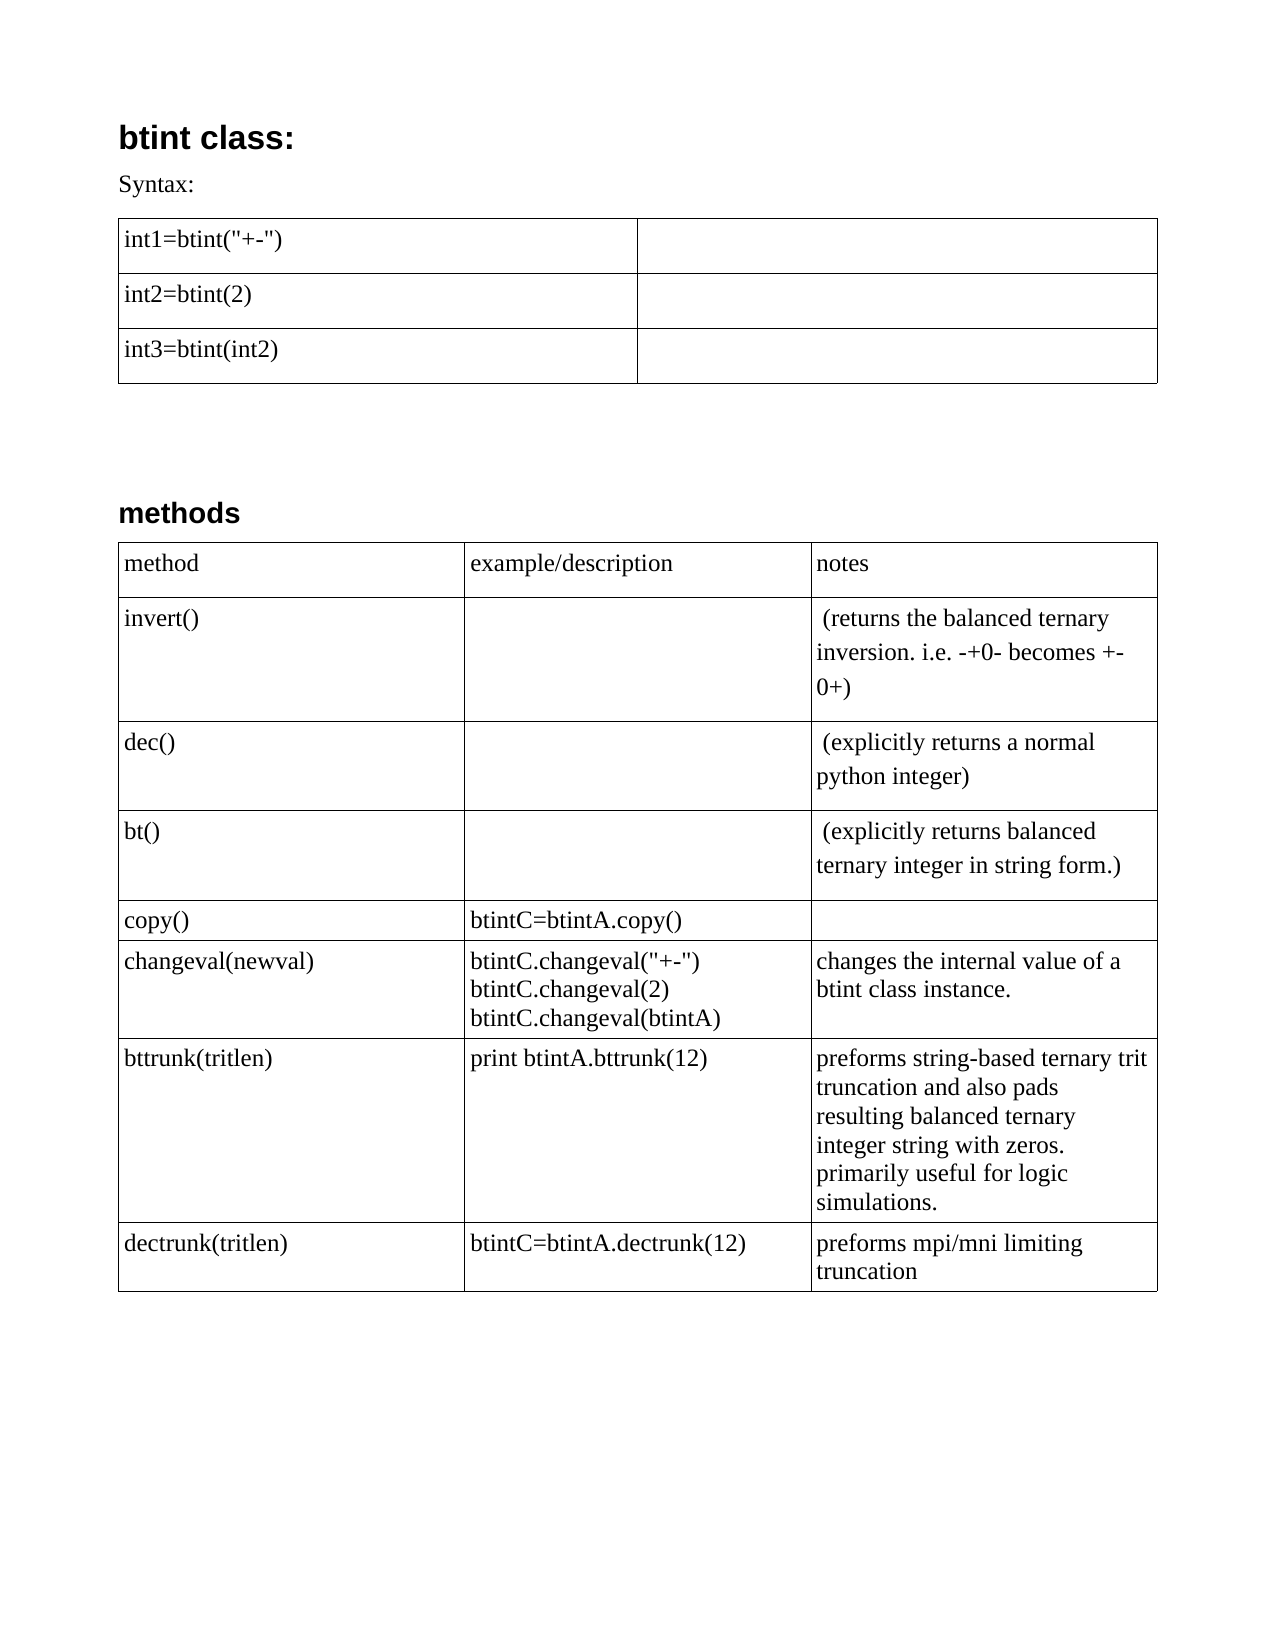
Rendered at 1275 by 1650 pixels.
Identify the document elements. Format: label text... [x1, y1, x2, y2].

table_cell bttrunk(tritlen) [119, 1039, 464, 1222]
table_cell changes the internal value of a btint class instance. [812, 941, 1157, 1038]
table_cell preforms string-based ternary trit truncation and also pads resulting balanced ternary integer string with zeros. primarily useful for logic simulations. [812, 1039, 1157, 1222]
table_cell [638, 329, 1157, 383]
table_header example/description [465, 543, 811, 597]
table_header [638, 219, 1157, 273]
table_header method [119, 543, 464, 597]
table_cell btintC=btintA.copy() [465, 901, 811, 940]
subtitle btint class: [118, 118, 1157, 157]
table_cell [465, 811, 811, 899]
table_cell preforms mpi/mni limiting truncation [812, 1223, 1157, 1291]
table_cell changeval(newval) [119, 941, 464, 1038]
table_cell int3=btint(int2) [119, 329, 637, 383]
table_cell [465, 598, 811, 721]
text Syntax: [118, 169, 1157, 198]
table_cell copy() [119, 901, 464, 940]
table_cell (explicitly returns balanced ternary integer in string form.) [812, 811, 1157, 899]
table_header int1=btint("+-") [119, 219, 637, 273]
table_cell dec() [119, 722, 464, 810]
table_header notes [812, 543, 1157, 597]
table_cell [465, 722, 811, 810]
table_cell invert() [119, 598, 464, 721]
table_cell btintC=btintA.dectrunk(12) [465, 1223, 811, 1291]
table_cell [638, 274, 1157, 328]
table_cell print btintA.bttrunk(12) [465, 1039, 811, 1222]
table_cell dectrunk(tritlen) [119, 1223, 464, 1291]
subtitle methods [118, 496, 1157, 529]
table_cell (explicitly returns a normal python integer) [812, 722, 1157, 810]
table_cell int2=btint(2) [119, 274, 637, 328]
table_cell bt() [119, 811, 464, 899]
table_cell btintC.changeval("+-") btintC.changeval(2) btintC.changeval(btintA) [465, 941, 811, 1038]
table_cell [812, 901, 1157, 940]
table_cell (returns the balanced ternary inversion. i.e. -+0- becomes +-0+) [812, 598, 1157, 721]
